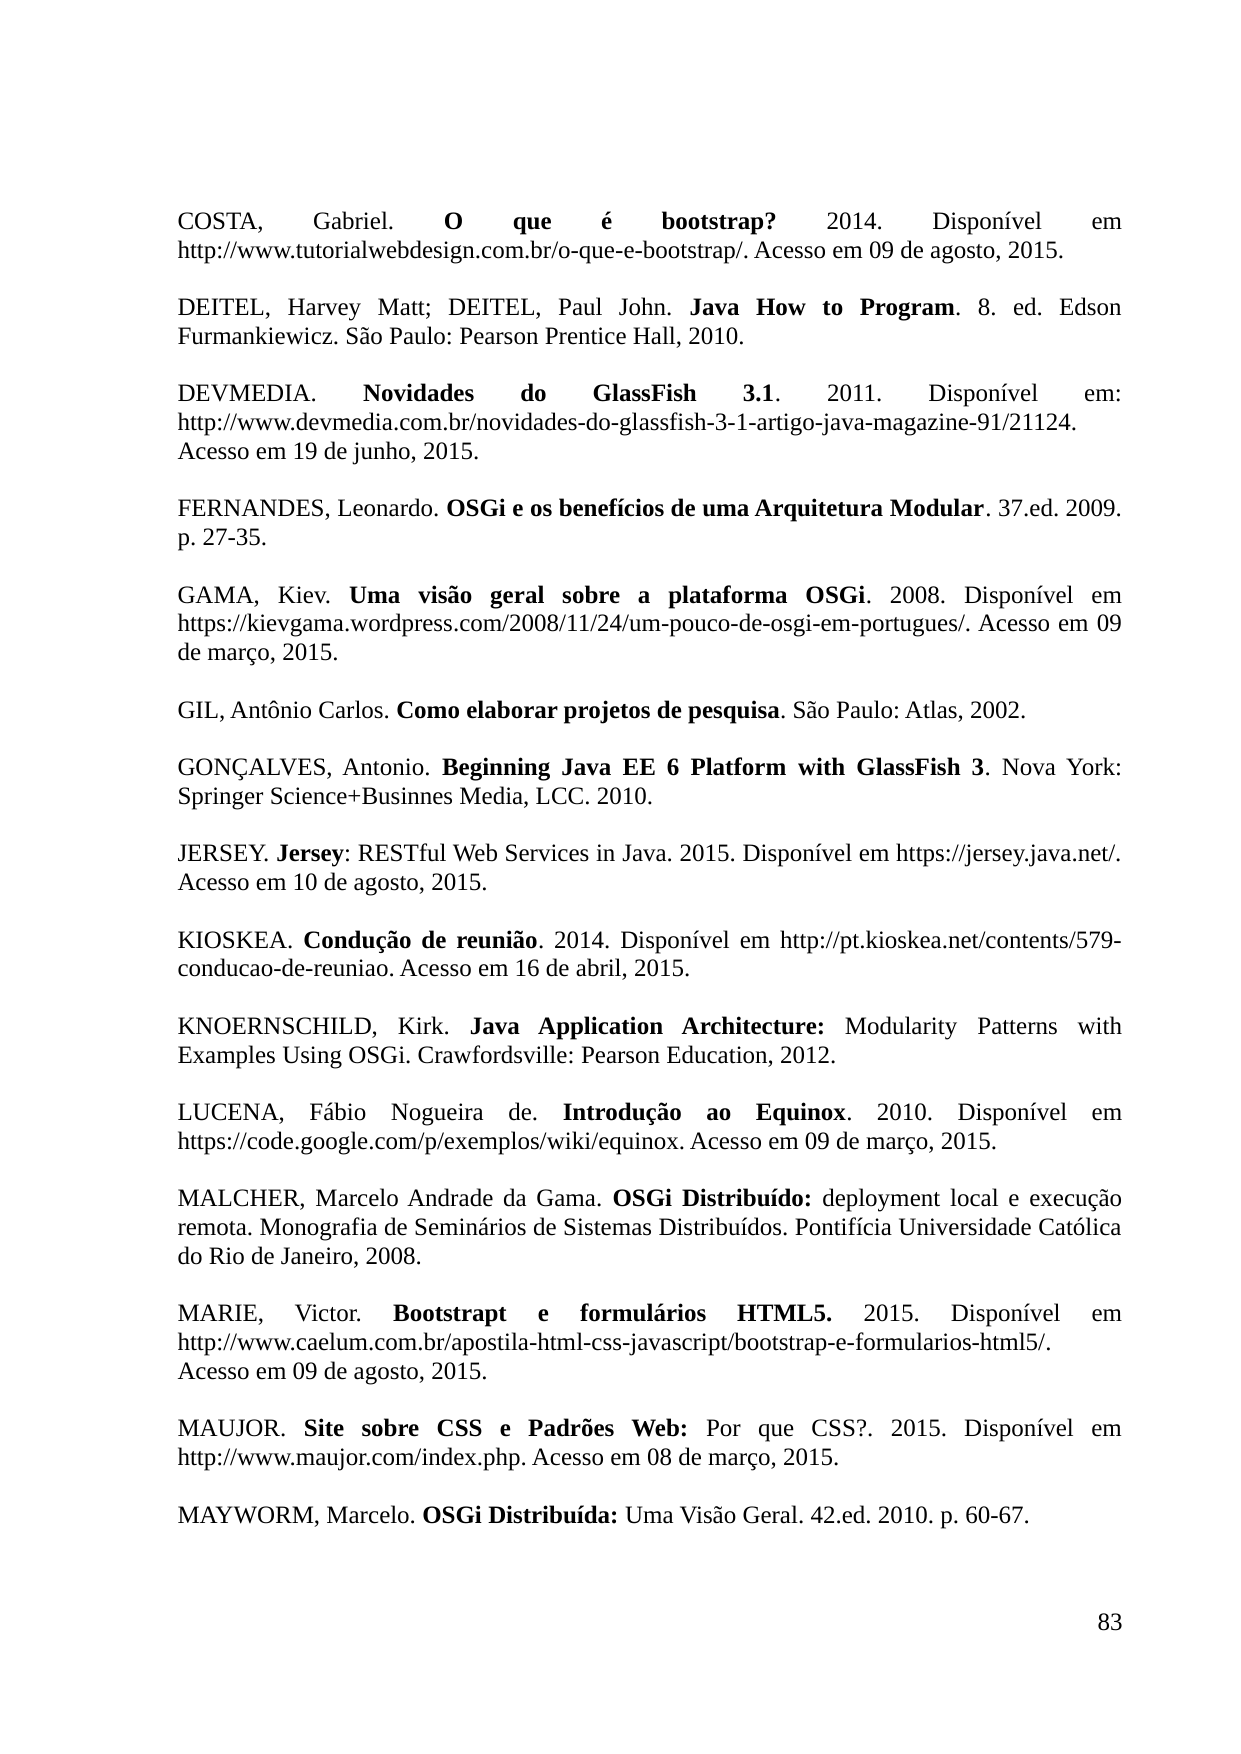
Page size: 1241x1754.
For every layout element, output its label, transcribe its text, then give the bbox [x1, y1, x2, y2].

text FERNANDES, Leonardo. OSGi e os benefícios de uma Arquitetura Modular. 37.ed. 2009. p. 27-35. [177, 493, 1122, 551]
text COSTA, Gabriel. O que é bootstrap? 2014. Disponível em http://www.tutorialwebdesign.com.br/o-que-e-bootstrap/. Acesso em 09 de agosto, 2015. [177, 206, 1122, 263]
text DEVMEDIA. Novidades do GlassFish 3.1. 2011. Disponível em: http://www.devmedia.com.br/novidades-do-glassfish-3-1-artigo-java-magazine-91/21124. Acesso em 19 de junho, 2015. [177, 378, 1122, 465]
text KNOERNSCHILD, Kirk. Java Application Architecture: Modularity Patterns with Examples Using OSGi. Crawfordsville: Pearson Education, 2012. [177, 1011, 1122, 1068]
text DEITEL, Harvey Matt; DEITEL, Paul John. Java How to Program. 8. ed. Edson Furmankiewicz. São Paulo: Pearson Prentice Hall, 2010. [177, 292, 1122, 350]
text MALCHER, Marcelo Andrade da Gama. OSGi Distribuído: deployment local e execução remota. Monografia de Seminários de Sistemas Distribuídos. Pontifícia Universidade Católica do Rio de Janeiro, 2008. [177, 1183, 1122, 1270]
text LUCENA, Fábio Nogueira de. Introdução ao Equinox. 2010. Disponível em https://code.google.com/p/exemplos/wiki/equinox. Acesso em 09 de março, 2015. [177, 1097, 1122, 1155]
text JERSEY. Jersey: RESTful Web Services in Java. 2015. Disponível em https://jersey.java.net/. Acesso em 10 de agosto, 2015. [177, 838, 1122, 896]
text MAUJOR. Site sobre CSS e Padrões Web: Por que CSS?. 2015. Disponível em http://www.maujor.com/index.php. Acesso em 08 de março, 2015. [177, 1413, 1122, 1471]
text MAYWORM, Marcelo. OSGi Distribuída: Uma Visão Geral. 42.ed. 2010. p. 60-67. [177, 1500, 1122, 1528]
text GONÇALVES, Antonio. Beginning Java EE 6 Platform with GlassFish 3. Nova York: Springer Science+Businnes Media, LCC. 2010. [177, 752, 1122, 810]
text MARIE, Victor. Bootstrapt e formulários HTML5. 2015. Disponível em http://www.caelum.com.br/apostila-html-css-javascript/bootstrap-e-formularios-html5/. Acesso em 09 de agosto, 2015. [177, 1298, 1122, 1385]
text KIOSKEA. Condução de reunião. 2014. Disponível em http://pt.kioskea.net/contents/579-conducao-de-reuniao. Acesso em 16 de abril, 2015. [177, 925, 1122, 982]
text GIL, Antônio Carlos. Como elaborar projetos de pesquisa. São Paulo: Atlas, 2002. [177, 695, 1122, 723]
text GAMA, Kiev. Uma visão geral sobre a plataforma OSGi. 2008. Disponível em https://kievgama.wordpress.com/2008/11/24/um-pouco-de-osgi-em-portugues/. Acesso em 09 de março, 2015. [177, 580, 1122, 666]
